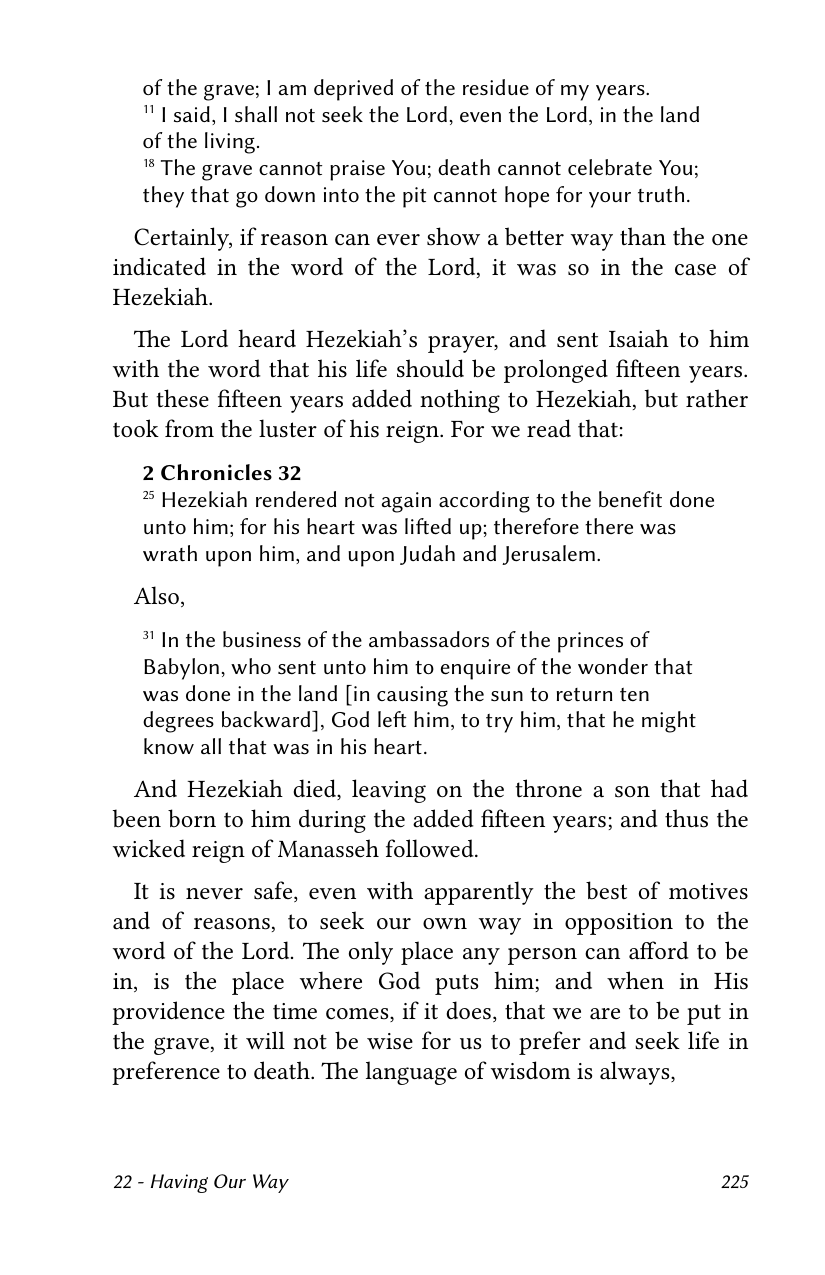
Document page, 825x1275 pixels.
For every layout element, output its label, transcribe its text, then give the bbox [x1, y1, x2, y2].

text Certainly, if reason can ever show a better way than the one indicated in the word of the Lord, it was so in the case of Hezekiah. [112, 223, 750, 312]
text It is never safe, even with apparently the best of motives and of reasons, to seek our own way in opposition to the word of the Lord. The only place any person can afford to be in, is the place where God puts him; and when in His providence the time comes, if it does, that we are to be put in the grave, it will not be wise for us to prefer and seek life in preference to death. The language of wisdom is always, [112, 877, 750, 1085]
text 25 Hezekiah rendered not again according to the benefit done unto him; for his heart was lifted up; therefore there was wrath upon him, and upon Judah and Jerusalem. [142, 487, 720, 567]
text of the grave; I am deprived of the residue of my years. [142, 75, 720, 101]
text 31 In the business of the ambassadors of the princes of Babylon, who sent unto him to enquire of the wonder that was done in the land [in causing the sun to return ten degrees backward], God left him, to try him, that he might know all that was in his heart. [142, 627, 720, 760]
text 11 I said, I shall not seek the Lord, even the Lord, in the land of the living. [142, 102, 720, 154]
text The Lord heard Hezekiah’s prayer, and sent Isaiah to him with the word that his life should be prolonged fifteen years. But these fifteen years added nothing to Hezekiah, but rather took from the luster of his reign. For we read that: [112, 325, 750, 443]
text Also, [112, 582, 750, 611]
text 18 The grave cannot praise You; death cannot celebrate You; they that go down into the pit cannot hope for your truth. [142, 155, 720, 208]
text 2 Chronicles 32 [142, 460, 750, 486]
text And Hezekiah died, leaving on the throne a son that had been born to him during the added fifteen years; and thus the wicked reign of Manasseh followed. [112, 776, 750, 864]
